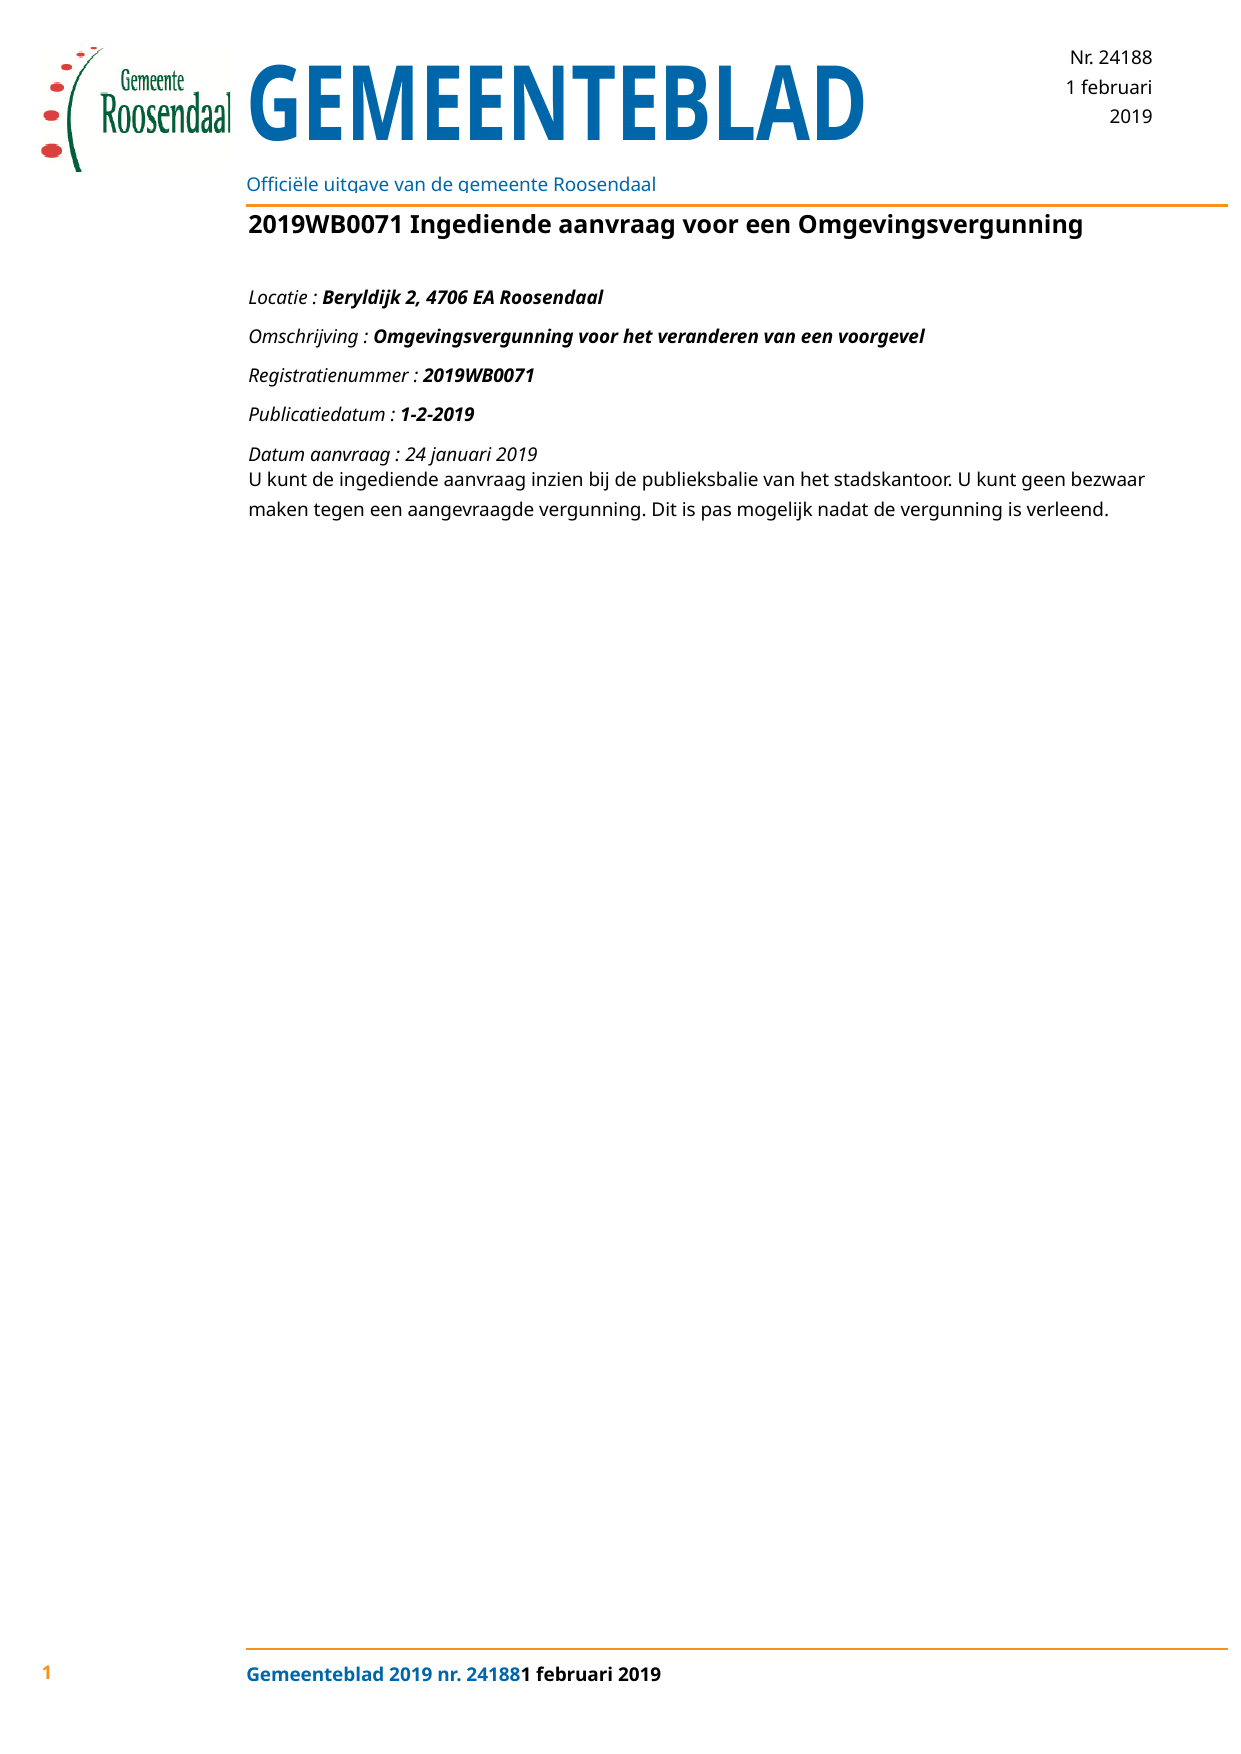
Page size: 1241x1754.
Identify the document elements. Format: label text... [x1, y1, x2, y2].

text 2019WB0071 Ingediende aanvraag voor een Omgevingsvergunning [248, 207, 1152, 241]
text U kunt de ingediende aanvraag inzien bij de publieksbalie van het stadskantoor. U kunt geen bezwaar maken tegen een aangevraagde vergunning. Dit is pas mogelijk nadat de vergunning is verleend. [248, 467, 1152, 522]
picture [41, 47, 231, 172]
text Omschrijving : Omgevingsvergunning voor het veranderen van een voorgevel [248, 323, 1152, 349]
text Locatie : Beryldijk 2, 4706 EA Roosendaal [248, 284, 1152, 309]
text Datum aanvraag : 24 januari 2019 [248, 441, 1152, 467]
text Publicatiedatum : 1-2-2019 [248, 402, 1152, 427]
text Registratienummer : 2019WB0071 [248, 362, 1152, 388]
